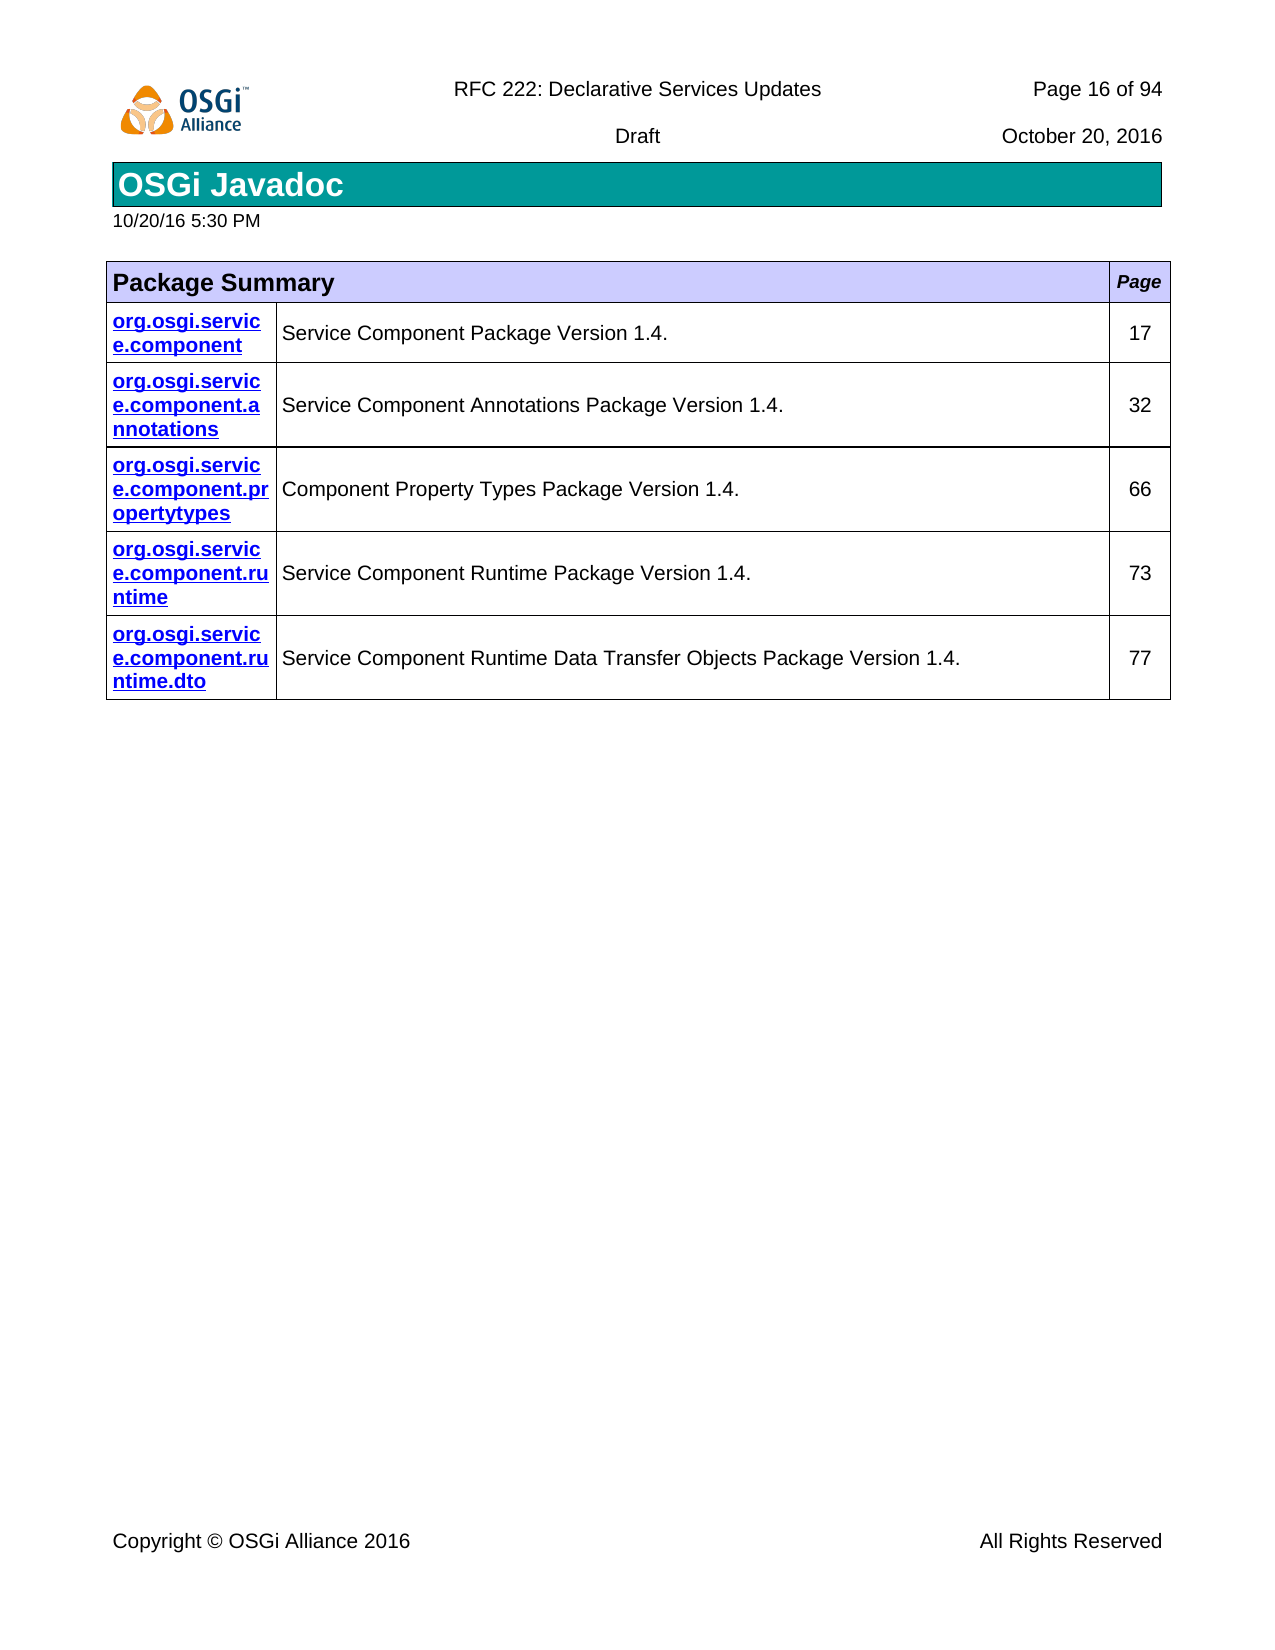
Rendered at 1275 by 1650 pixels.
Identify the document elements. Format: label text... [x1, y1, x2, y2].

table_cell 32 [1110, 363, 1170, 446]
table_cell 78 [1110, 616, 1170, 699]
subtitle OSGi Javadoc [114, 163, 1161, 206]
table_cell org.osgi.service.component [107, 303, 276, 362]
table_cell org.osgi.service.component.annotations [107, 363, 276, 446]
text 10/20/16 5:30 PM [112, 210, 1162, 232]
table_cell org.osgi.service.component.propertytypes [107, 448, 276, 531]
table_header Package Summary [107, 262, 1109, 302]
table_cell Service Component Runtime Package Version 1.4. [277, 532, 1109, 615]
table_header Page [1110, 262, 1170, 302]
table_cell Service Component Annotations Package Version 1.4. [277, 363, 1109, 446]
table_cell Service Component Runtime Data Transfer Objects Package Version 1.4. [277, 616, 1109, 699]
table_cell 74 [1110, 532, 1170, 615]
table_cell 67 [1110, 448, 1170, 531]
picture [113, 78, 257, 142]
table_cell org.osgi.service.component.runtime.dto [107, 616, 276, 699]
table_cell Service Component Package Version 1.4. [277, 303, 1109, 362]
table_cell Component Property Types Package Version 1.4. [277, 448, 1109, 531]
table_cell org.osgi.service.component.runtime [107, 532, 276, 615]
table_cell 17 [1110, 303, 1170, 362]
